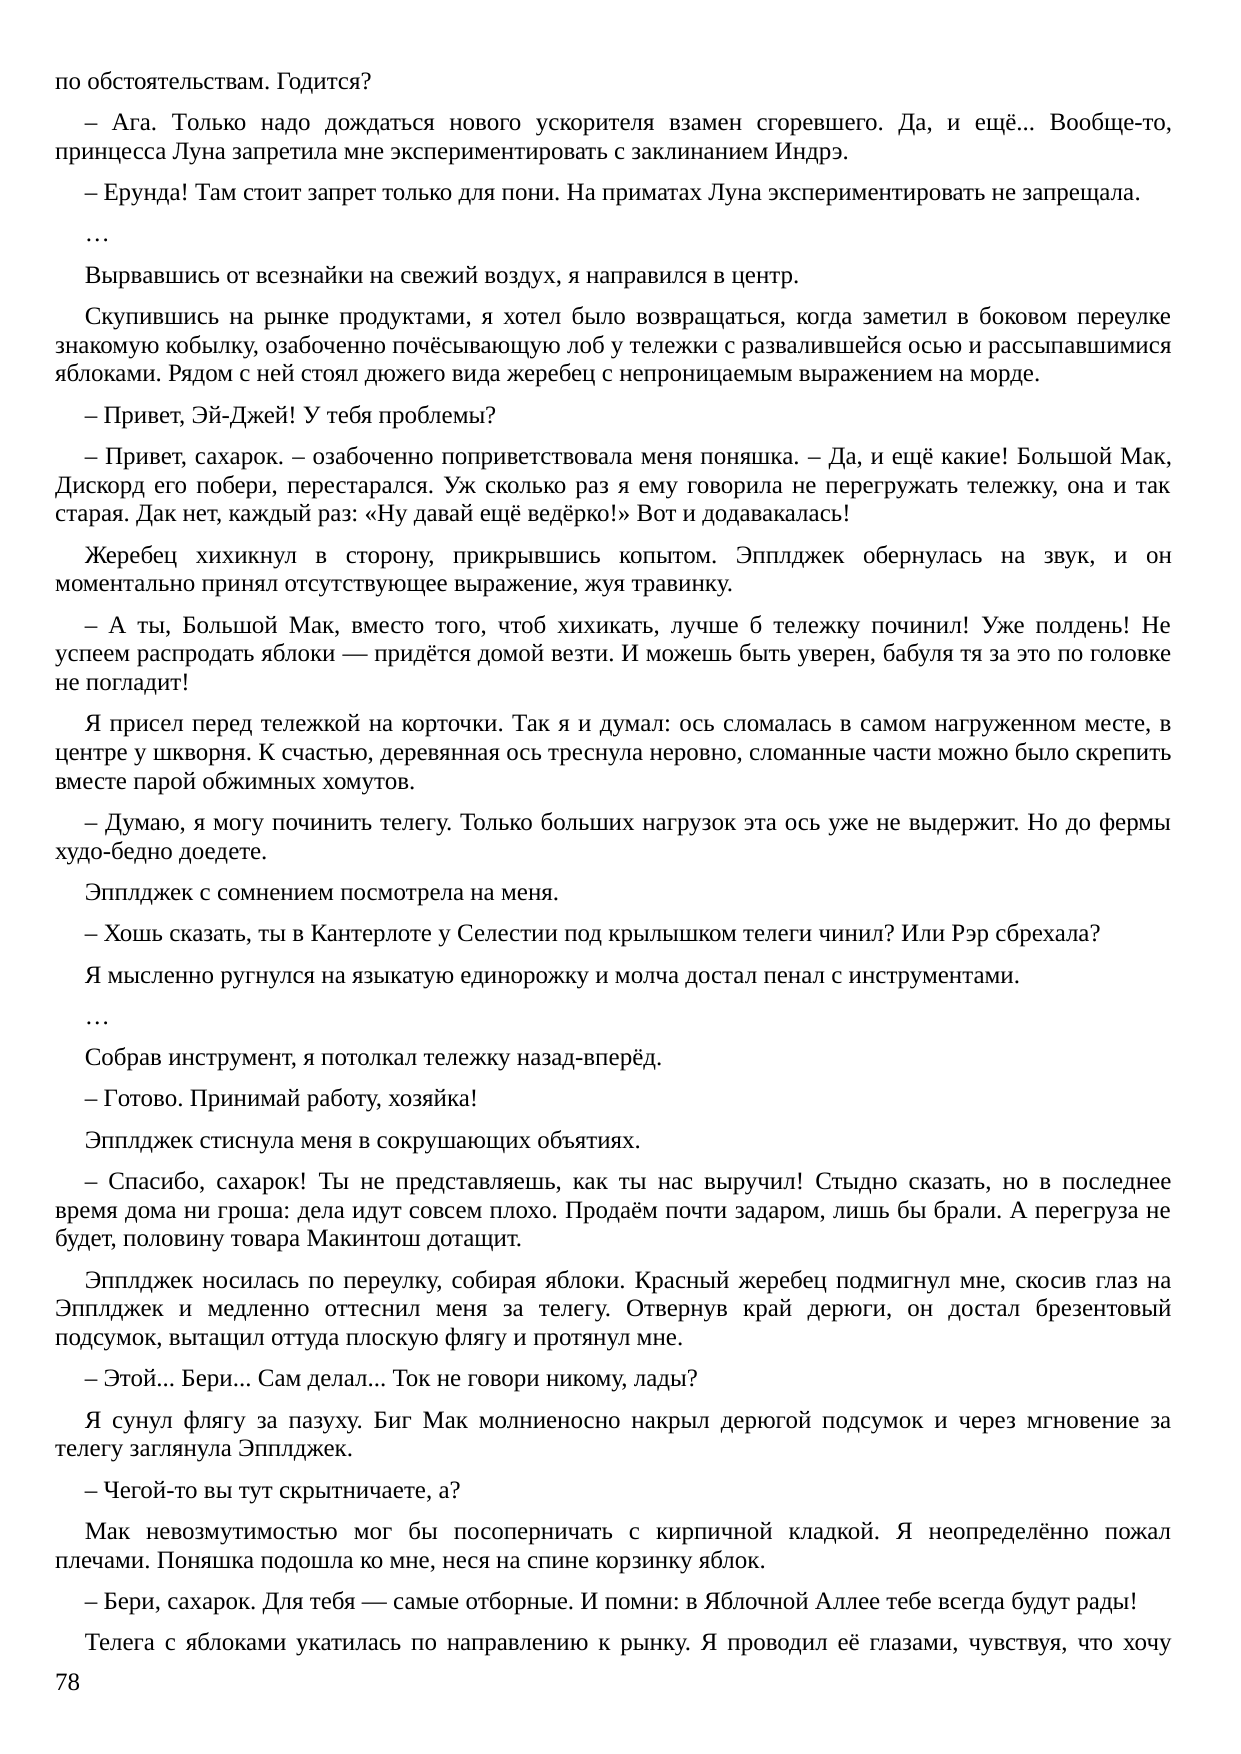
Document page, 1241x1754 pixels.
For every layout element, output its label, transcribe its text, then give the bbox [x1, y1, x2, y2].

text Мак невозмутимостью мог бы посоперничать с кирпичной кладкой. Я неопределённо пожал плечами. Поняшка подошла ко мне, неся на спине корзинку яблок. [55, 1516, 1173, 1573]
text Вырвавшись от всезнайки на свежий воздух, я направился в центр. [55, 260, 1173, 288]
text – А ты, Большой Мак, вместо того, чтоб хихикать, лучше б тележку починил! Уже полдень! Не успеем распродать яблоки — придётся домой везти. И можешь быть уверен, бабуля тя за это по головке не погладит! [55, 610, 1173, 696]
text Собрав инструмент, я потолкал тележку назад-вперёд. [55, 1042, 1173, 1071]
text Эпплджек с сомнением посмотрела на меня. [55, 877, 1173, 906]
text Телега с яблоками укатилась по направлению к рынку. Я проводил её глазами, чувствуя, что хочу [55, 1627, 1173, 1656]
text … [55, 1001, 1173, 1030]
text – Чегой-то вы тут скрытничаете, а? [55, 1475, 1173, 1503]
text – Хошь сказать, ты в Кантерлоте у Селестии под крылышком телеги чинил? Или Рэр сбрехала? [55, 918, 1173, 947]
text Жеребец хихикнул в сторону, прикрывшись копытом. Эпплджек обернулась на звук, и он моментально принял отсутствующее выражение, жуя травинку. [55, 540, 1173, 597]
text – Привет, Эй-Джей! У тебя проблемы? [55, 400, 1173, 428]
text Эпплджек носилась по переулку, собирая яблоки. Красный жеребец подмигнул мне, скосив глаз на Эпплджек и медленно оттеснил меня за телегу. Отвернув край дерюги, он достал брезентовый подсумок, вытащил оттуда плоскую флягу и протянул мне. [55, 1265, 1173, 1351]
text – Думаю, я могу починить телегу. Только больших нагрузок эта ось уже не выдержит. Но до фермы худо-бедно доедете. [55, 807, 1173, 865]
text – Спасибо, сахарок! Ты не представляешь, как ты нас выручил! Стыдно сказать, но в последнее время дома ни гроша: дела идут совсем плохо. Продаём почти задаром, лишь бы брали. А перегруза не будет, половину товара Макинтош дотащит. [55, 1166, 1173, 1252]
text – Ага. Только надо дождаться нового ускорителя взамен сгоревшего. Да, и ещё... Вообще-то, принцесса Луна запретила мне экспериментировать с заклинанием Индрэ. [55, 107, 1173, 165]
text – Готово. Принимай работу, хозяйка! [55, 1083, 1173, 1112]
text Я сунул флягу за пазуху. Биг Мак молниеносно накрыл дерюгой подсумок и через мгновение за телегу заглянула Эпплджек. [55, 1405, 1173, 1462]
text Я мысленно ругнулся на языкатую единорожку и молча достал пенал с инструментами. [55, 960, 1173, 988]
text – Этой... Бери... Сам делал... Ток не говори никому, лады? [55, 1363, 1173, 1392]
text по обстоятельствам. Годится? [55, 66, 1173, 95]
text Я присел перед тележкой на корточки. Так я и думал: ось сломалась в самом нагруженном месте, в центре у шкворня. К счастью, деревянная ось треснула неровно, сломанные части можно было скрепить вместе парой обжимных хомутов. [55, 708, 1173, 795]
text – Привет, сахарок. – озабоченно поприветствовала меня поняшка. – Да, и ещё какие! Большой Мак, Дискорд его побери, перестарался. Уж сколько раз я ему говорила не перегружать тележку, она и так старая. Дак нет, каждый раз: «Ну давай ещё ведёрко!» Вот и додавакалась! [55, 441, 1173, 527]
text Скупившись на рынке продуктами, я хотел было возвращаться, когда заметил в боковом переулке знакомую кобылку, озабоченно почёсывающую лоб у тележки с развалившейся осью и рассыпавшимися яблоками. Рядом с ней стоял дюжего вида жеребец с непроницаемым выражением на морде. [55, 301, 1173, 387]
text – Ерунда! Там стоит запрет только для пони. На приматах Луна экспериментировать не запрещала. [55, 177, 1173, 206]
text Эпплджек стиснула меня в сокрушающих объятиях. [55, 1125, 1173, 1153]
text – Бери, сахарок. Для тебя — самые отборные. И помни: в Яблочной Аллее тебе всегда будут рады! [55, 1586, 1173, 1615]
text … [55, 218, 1173, 247]
